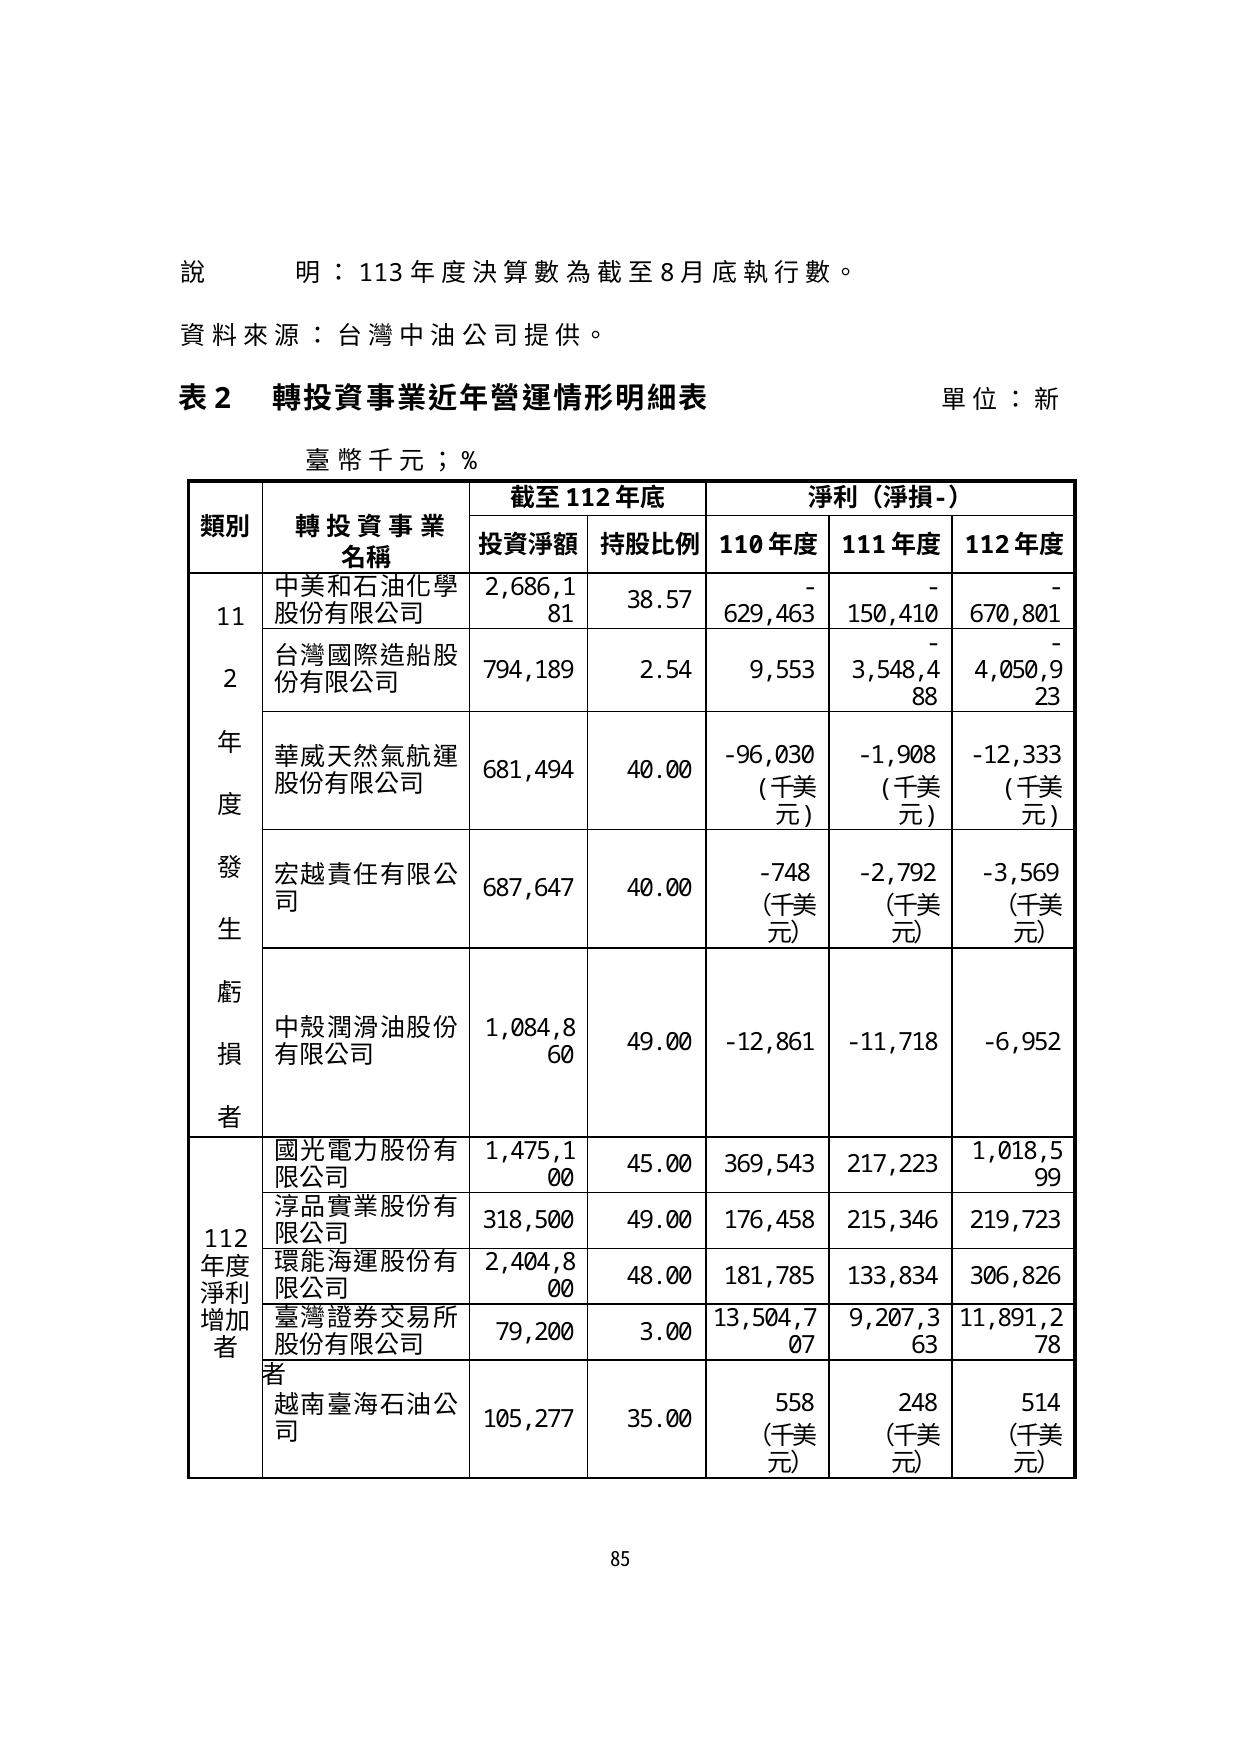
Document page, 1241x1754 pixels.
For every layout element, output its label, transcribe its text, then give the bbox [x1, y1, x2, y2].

table_cell 181,785 [707, 1249, 828, 1303]
table_cell 2,404,800 [470, 1249, 587, 1303]
table_cell -3,569 （千美元） [953, 830, 1073, 947]
table_cell 9,553 [707, 629, 828, 711]
table_cell 133,834 [830, 1249, 951, 1303]
table_cell 國光電力股份有限公司 [263, 1138, 469, 1192]
table_cell -670,801 [953, 574, 1073, 628]
table_cell -3,548,488 [830, 629, 951, 711]
table_cell 48.00 [588, 1249, 705, 1303]
table_cell 217,223 [830, 1138, 951, 1192]
table_cell 49.00 [588, 1193, 705, 1247]
table_cell 40.00 [588, 712, 705, 829]
table_cell 35.00 [588, 1361, 705, 1477]
table_cell 306,826 [953, 1249, 1073, 1303]
table_cell 558 （千美元） [707, 1361, 828, 1477]
table_cell 248 （千美元） [830, 1361, 951, 1477]
table_cell 79,200 [470, 1305, 587, 1359]
table_cell -748 （千美元） [707, 830, 828, 947]
table_header 淨利（淨損-） [707, 483, 1073, 515]
table_cell 中美和石油化學股份有限公司 [263, 574, 469, 628]
table_cell 45.00 [588, 1138, 705, 1192]
table_cell 中殼潤滑油股份有限公司 [263, 949, 469, 1136]
table_cell 111年度 [830, 516, 951, 572]
table_cell -12,861 [707, 949, 828, 1136]
table_cell 1,475,100 [470, 1138, 587, 1192]
table_cell 3.00 [588, 1305, 705, 1359]
table_cell 219,723 [953, 1193, 1073, 1247]
table_cell 宏越責任有限公司 [263, 830, 469, 947]
table_cell 1,018,599 [953, 1138, 1073, 1192]
table_cell 環能海運股份有限公司 [263, 1249, 469, 1303]
text 資料來源：台灣中油公司提供。 [177, 292, 1063, 354]
table_cell -12,333 (千美元) [953, 712, 1073, 829]
table_cell 38.57 [588, 574, 705, 628]
table_cell -150,410 [830, 574, 951, 628]
table_cell -6,952 [953, 949, 1073, 1136]
table_cell 越南臺海石油公司 [263, 1361, 469, 1477]
table_cell 臺灣證券交易所股份有限公司 [263, 1305, 469, 1359]
table_cell 105,277 [470, 1361, 587, 1477]
table_cell 112年度發生虧損者 [190, 574, 262, 1136]
table_cell 318,500 [470, 1193, 587, 1247]
table_cell 2.54 [588, 629, 705, 711]
table_cell 2,686,181 [470, 574, 587, 628]
table_header 轉投資事業 名稱 [263, 483, 469, 572]
text 說 明：113年度決算數為截至8月底執行數。 [177, 229, 1063, 292]
table_cell -11,718 [830, 949, 951, 1136]
table_cell 9,207,363 [830, 1305, 951, 1359]
table_cell 369,543 [707, 1138, 828, 1192]
table_cell 台灣國際造船股份有限公司 [263, 629, 469, 711]
table_cell 華威天然氣航運股份有限公司 [263, 712, 469, 829]
table_cell -4,050,923 [953, 629, 1073, 711]
table_cell 514 （千美元） [953, 1361, 1073, 1477]
table_cell 112年度淨利增加者 者 [190, 1138, 262, 1477]
table_cell 13,504,707 [707, 1305, 828, 1359]
table_cell 110年度 [707, 516, 828, 572]
table_cell 215,346 [830, 1193, 951, 1247]
text 表2 轉投資事業近年營運情形明細表 單位：新臺幣千元；% [177, 354, 1063, 479]
table_cell 持股比例 [588, 516, 705, 572]
table_cell 投資淨額 [470, 516, 587, 572]
table_cell 1,084,860 [470, 949, 587, 1136]
table_cell -1,908 (千美元) [830, 712, 951, 829]
table_cell 112年度 [953, 516, 1073, 572]
table_cell 40.00 [588, 830, 705, 947]
table_cell 11,891,278 [953, 1305, 1073, 1359]
table_cell 176,458 [707, 1193, 828, 1247]
table_cell 淳品實業股份有限公司 [263, 1193, 469, 1247]
table_cell 49.00 [588, 949, 705, 1136]
table_cell 681,494 [470, 712, 587, 829]
table_cell 794,189 [470, 629, 587, 711]
table_cell -2,792 （千美元） [830, 830, 951, 947]
table_cell 687,647 [470, 830, 587, 947]
table_cell -96,030 (千美元) [707, 712, 828, 829]
table_header 截至112年底 [470, 483, 705, 515]
table_header 類別 [190, 483, 262, 572]
table_cell -629,463 [707, 574, 828, 628]
